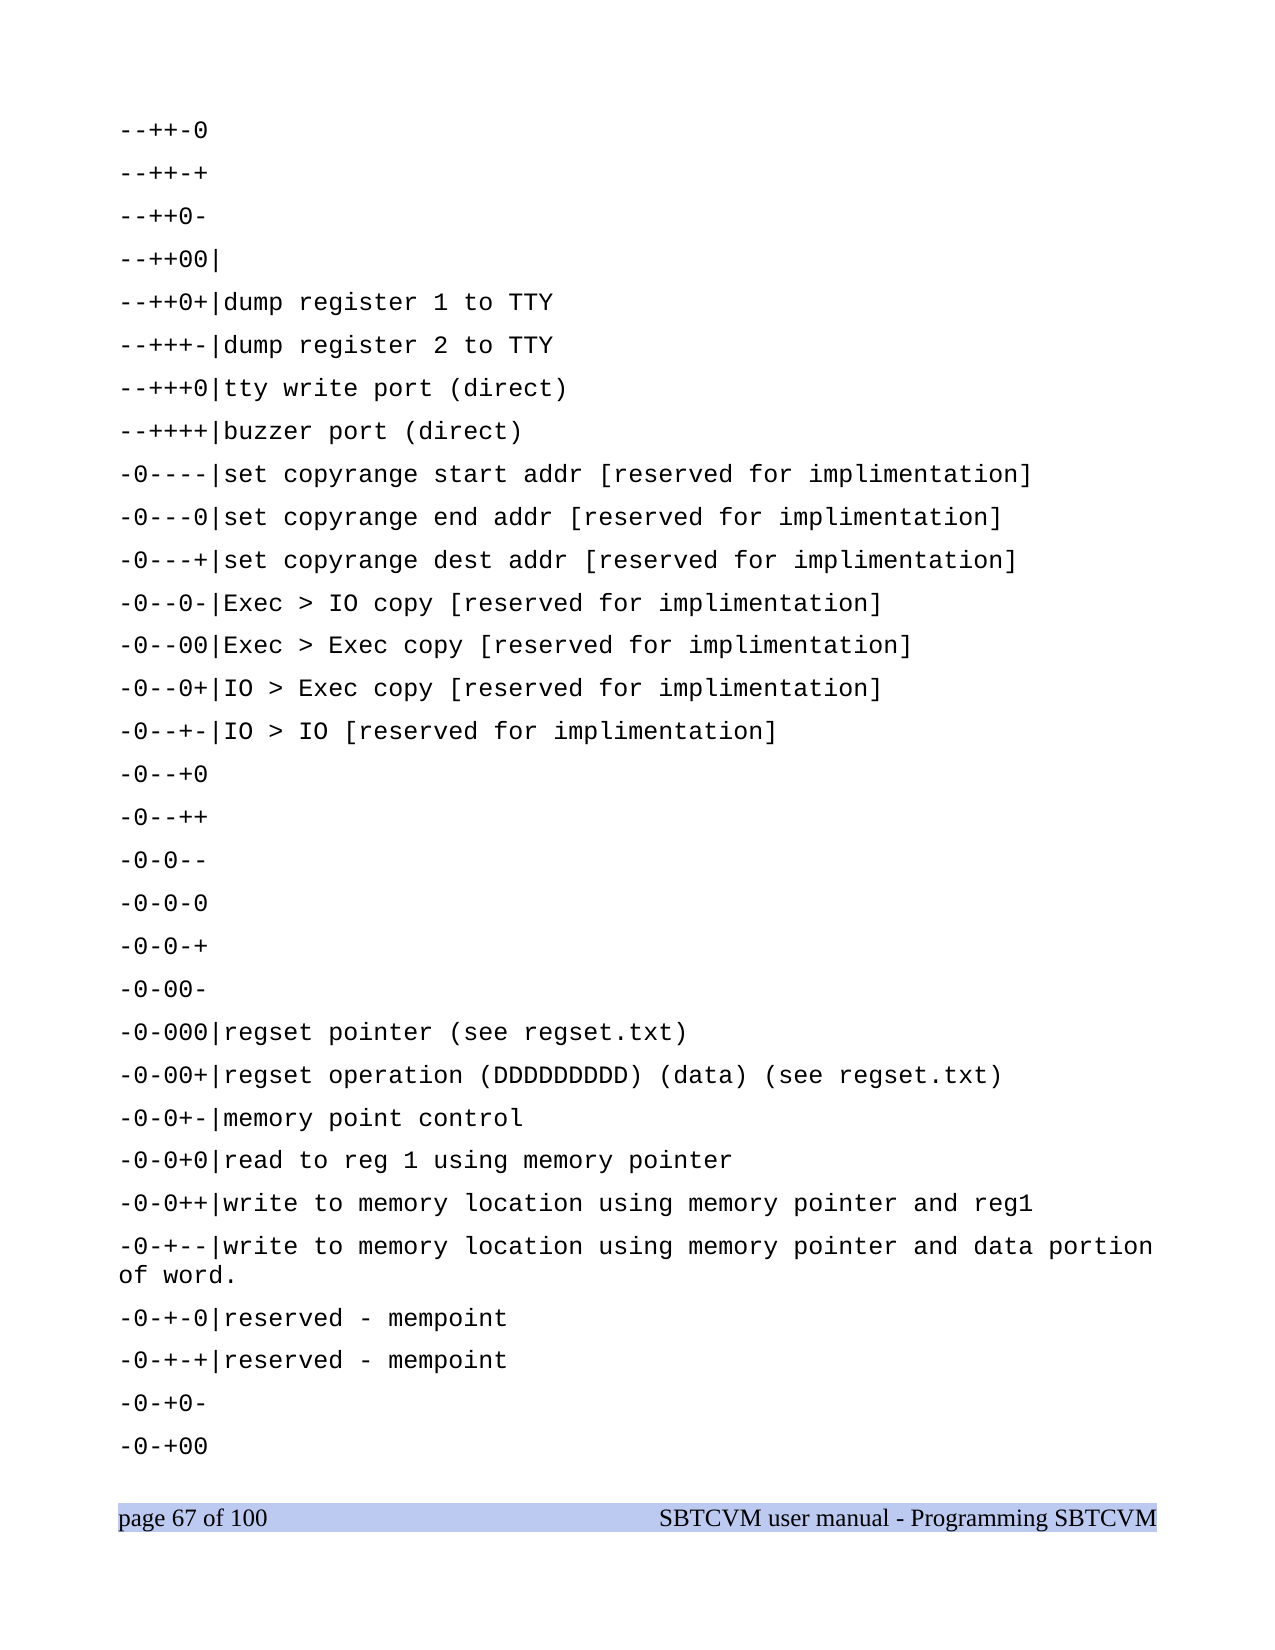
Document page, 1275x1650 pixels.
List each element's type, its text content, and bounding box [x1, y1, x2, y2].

text --+++-|dump register 2 to TTY [118, 333, 1157, 361]
text --++00| [118, 247, 1157, 275]
text -0--00|Exec > Exec copy [reserved for implimentation] [118, 633, 1157, 661]
text -0---0|set copyrange end addr [reserved for implimentation] [118, 504, 1157, 533]
text -0-00- [118, 976, 1157, 1005]
text -0--+-|IO > IO [reserved for implimentation] [118, 719, 1157, 747]
text -0--0-|Exec > IO copy [reserved for implimentation] [118, 590, 1157, 618]
text -0-0+0|read to reg 1 using memory pointer [118, 1148, 1157, 1176]
text -0-0-+ [118, 933, 1157, 962]
text -0-00+|regset operation (DDDDDDDDD) (data) (see regset.txt) [118, 1062, 1157, 1091]
text -0--+0 [118, 762, 1157, 790]
text -0-+0- [118, 1391, 1157, 1419]
text -0-0-0 [118, 891, 1157, 919]
text -0-+-+|reserved - mempoint [118, 1348, 1157, 1376]
text -0--++ [118, 805, 1157, 833]
text -0-+-0|reserved - mempoint [118, 1305, 1157, 1333]
text -0---+|set copyrange dest addr [reserved for implimentation] [118, 547, 1157, 576]
text -0-+00 [118, 1434, 1157, 1462]
text --+++0|tty write port (direct) [118, 376, 1157, 404]
text -0-0-- [118, 848, 1157, 876]
text -0-0++|write to memory location using memory pointer and reg1 [118, 1191, 1157, 1219]
text -0-000|regset pointer (see regset.txt) [118, 1019, 1157, 1048]
text -0--0+|IO > Exec copy [reserved for implimentation] [118, 676, 1157, 704]
text --++-0 [118, 118, 1157, 146]
text -0----|set copyrange start addr [reserved for implimentation] [118, 461, 1157, 490]
text --++++|buzzer port (direct) [118, 418, 1157, 447]
text -0-0+-|memory point control [118, 1105, 1157, 1133]
text -0-+--|write to memory location using memory pointer and data portion of word. [118, 1234, 1157, 1291]
text --++0+|dump register 1 to TTY [118, 290, 1157, 318]
text --++-+ [118, 161, 1157, 189]
text --++0- [118, 204, 1157, 232]
